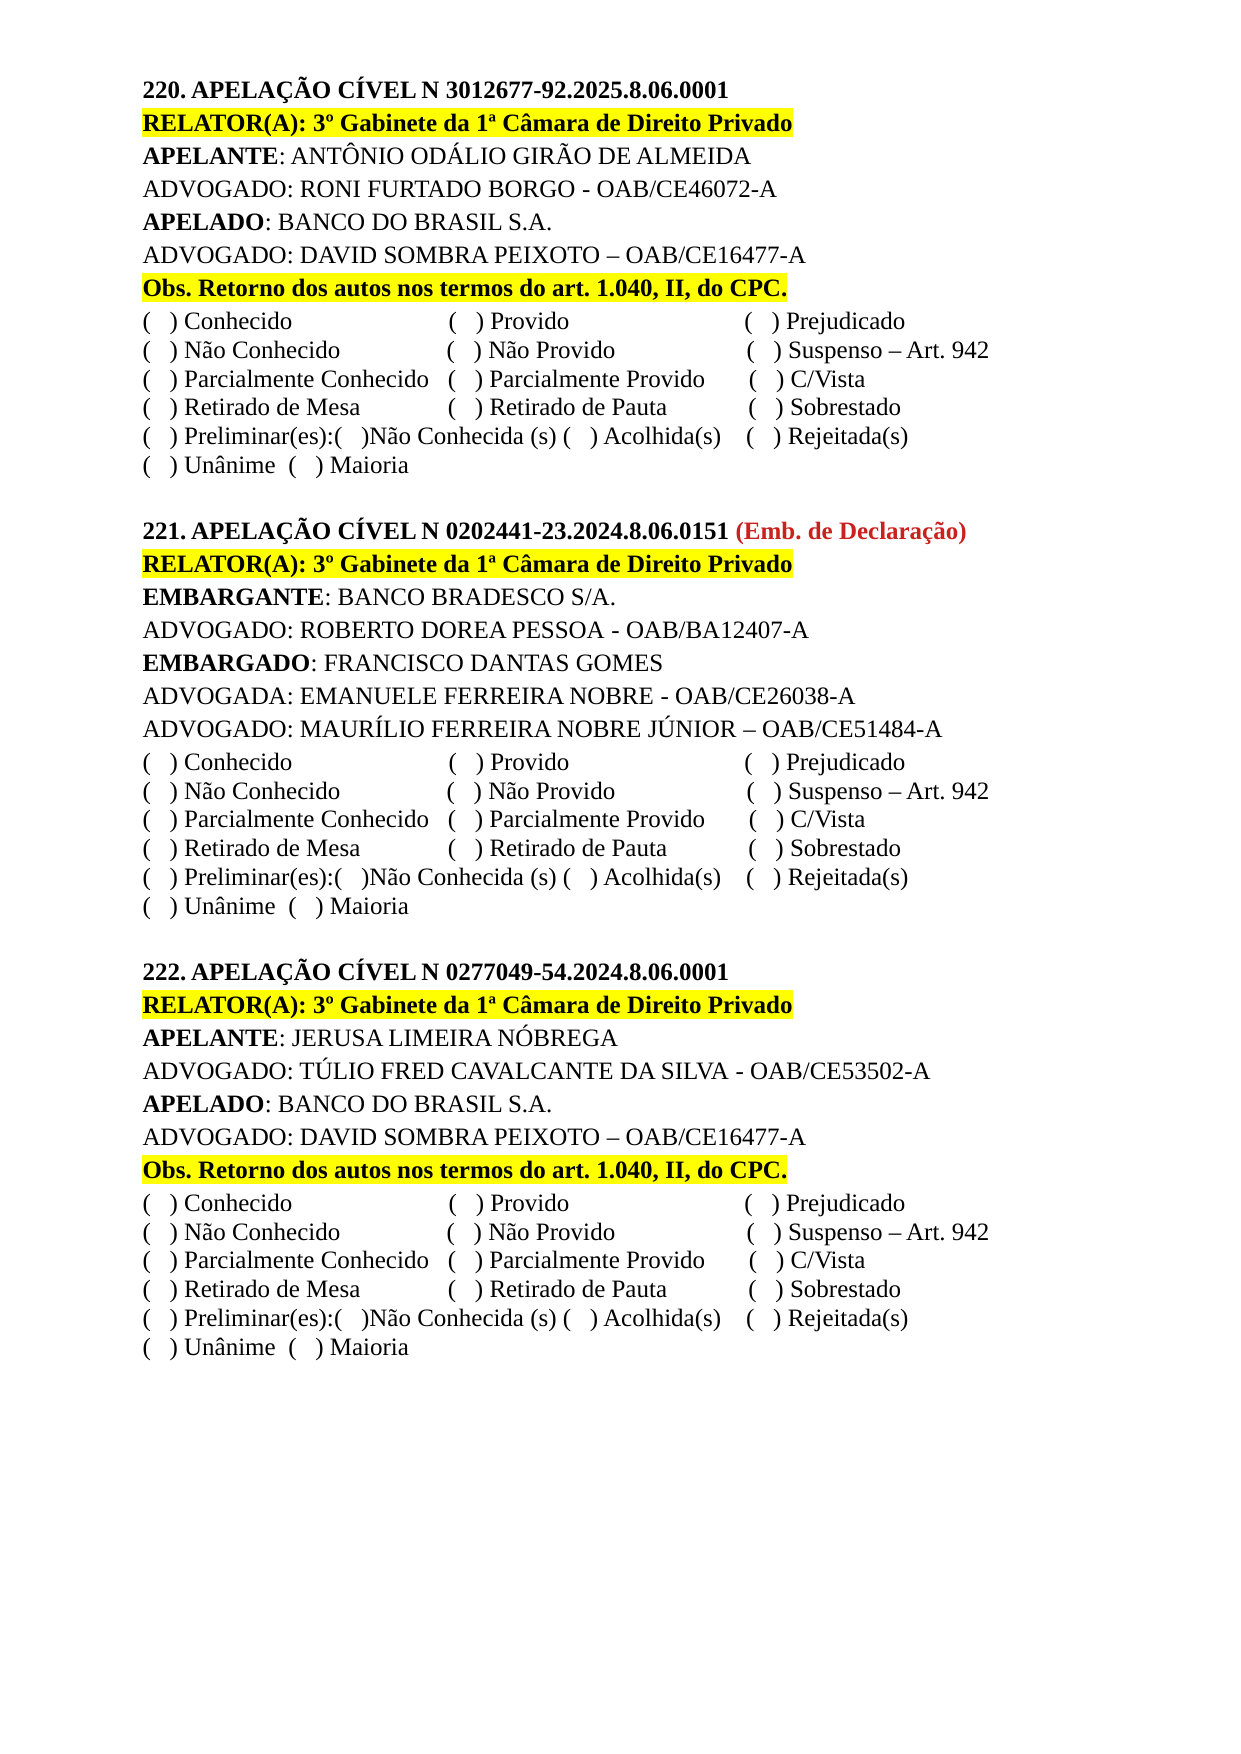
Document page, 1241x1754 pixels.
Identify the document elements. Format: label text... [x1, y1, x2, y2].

text ( ) Parcialmente Conhecido ( ) Parcialmente Provido ( ) C/Vista [142, 364, 1158, 392]
text ( ) Conhecido ( ) Provido ( ) Prejudicado [142, 306, 1141, 335]
text ( ) Unânime ( ) Maioria 222. APELAÇÃO CÍVEL N 0277049-54.2024.8.06.0001 RELATOR(A): 3º Gabinete da 1ª Câmara de Direito Privado APELANTE: JERUSA LIMEIRA NÓBREGA ADVOGADO: TÚLIO FRED CAVALCANTE DA SILVA - OAB/CE53502-A APELADO: BANCO DO BRASIL S.A. ADVOGADO: DAVID SOMBRA PEIXOTO – OAB/CE16477-A [142, 891, 1141, 1151]
text ( ) Não Conhecido ( ) Não Provido ( ) Suspenso – Art. 942 [142, 1217, 1158, 1246]
text ( ) Conhecido ( ) Provido ( ) Prejudicado [142, 747, 1141, 776]
text ( ) Preliminar(es):( )Não Conhecida (s) ( ) Acolhida(s) ( ) Rejeitada(s) [142, 421, 1158, 450]
text Obs. Retorno dos autos nos termos do art. 1.040, II, do CPC. [142, 273, 1141, 302]
text ( ) Não Conhecido ( ) Não Provido ( ) Suspenso – Art. 942 [142, 776, 1158, 804]
text ( ) Unânime ( ) Maioria [142, 1332, 1141, 1427]
text EMBARGADO: FRANCISCO DANTAS GOMES ADVOGADA: EMANUELE FERREIRA NOBRE - OAB/CE26038-A ADVOGADO: MAURÍLIO FERREIRA NOBRE JÚNIOR – OAB/CE51484-A [142, 648, 1141, 743]
text ( ) Retirado de Mesa ( ) Retirado de Pauta ( ) Sobrestado [142, 392, 1158, 421]
text ( ) Retirado de Mesa ( ) Retirado de Pauta ( ) Sobrestado [142, 1274, 1158, 1303]
text ( ) Parcialmente Conhecido ( ) Parcialmente Provido ( ) C/Vista [142, 804, 1158, 833]
text ( ) Retirado de Mesa ( ) Retirado de Pauta ( ) Sobrestado [142, 833, 1158, 862]
text ( ) Não Conhecido ( ) Não Provido ( ) Suspenso – Art. 942 [142, 335, 1158, 364]
text 220. APELAÇÃO CÍVEL N 3012677-92.2025.8.06.0001 RELATOR(A): 3º Gabinete da 1ª Câmara de Direito Privado APELANTE: ANTÔNIO ODÁLIO GIRÃO DE ALMEIDA ADVOGADO: RONI FURTADO BORGO - OAB/CE46072-A APELADO: BANCO DO BRASIL S.A. ADVOGADO: DAVID SOMBRA PEIXOTO – OAB/CE16477-A [142, 75, 1141, 269]
text ( ) Unânime ( ) Maioria 221. APELAÇÃO CÍVEL N 0202441-23.2024.8.06.0151 (Emb. de Declaração) RELATOR(A): 3º Gabinete da 1ª Câmara de Direito Privado EMBARGANTE: BANCO BRADESCO S/A. ADVOGADO: ROBERTO DOREA PESSOA - OAB/BA12407-A [142, 450, 1141, 644]
text ( ) Preliminar(es):( )Não Conhecida (s) ( ) Acolhida(s) ( ) Rejeitada(s) [142, 862, 1158, 891]
text ( ) Preliminar(es):( )Não Conhecida (s) ( ) Acolhida(s) ( ) Rejeitada(s) [142, 1303, 1158, 1332]
text ( ) Conhecido ( ) Provido ( ) Prejudicado [142, 1188, 1141, 1217]
text Obs. Retorno dos autos nos termos do art. 1.040, II, do CPC. [142, 1155, 1141, 1184]
text ( ) Parcialmente Conhecido ( ) Parcialmente Provido ( ) C/Vista [142, 1246, 1158, 1274]
